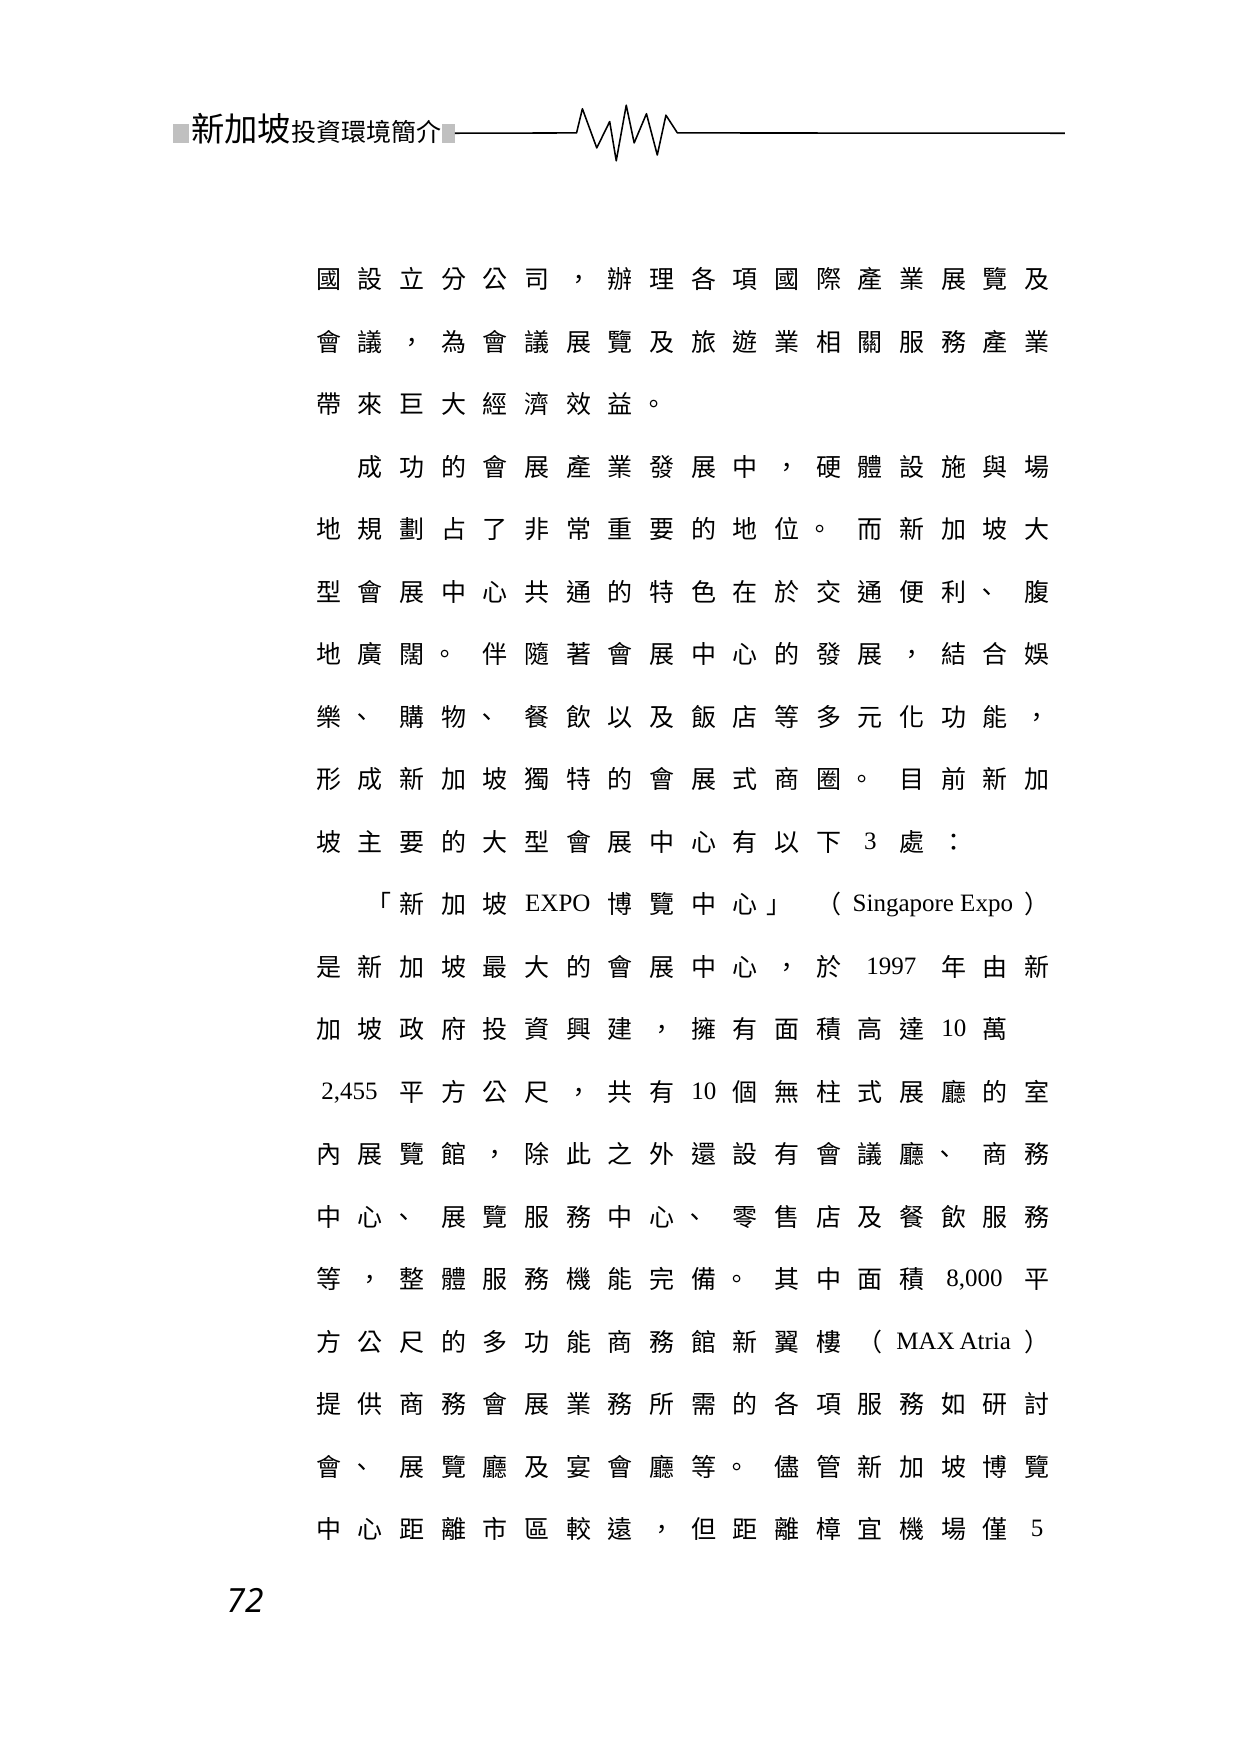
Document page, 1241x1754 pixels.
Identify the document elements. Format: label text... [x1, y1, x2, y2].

text 國設立分公司，辦理各項國際產業展覽及會議，為會議展覽及旅遊業相關服務產業帶來巨大經濟效益。 [281, 236, 1058, 424]
text 「新加坡EXPO博覽中心」（Singapore Expo）是新加坡最大的會展中心，於1997年由新加坡政府投資興建，擁有面積高達10萬2,455平方公尺，共有10個無柱式展廳的室內展覽館，除此之外還設有會議廳、商務中心、展覽服務中心、零售店及餐飲服務等，整體服務機能完備。其中面積8,000平方公尺的多功能商務館新翼樓（MAX Atria）提供商務會展業務所需的各項服務如研討會、展覽廳及宴會廳等。儘管新加坡博覽中心距離市區較遠，但距離樟宜機場僅5 [281, 861, 1058, 1549]
text 成功的會展產業發展中，硬體設施與場地規劃占了非常重要的地位。而新加坡大型會展中心共通的特色在於交通便利、腹地廣闊。伴隨著會展中心的發展，結合娛樂、購物、餐飲以及飯店等多元化功能，形成新加坡獨特的會展式商圈。目前新加坡主要的大型會展中心有以下3處： [281, 424, 1058, 861]
